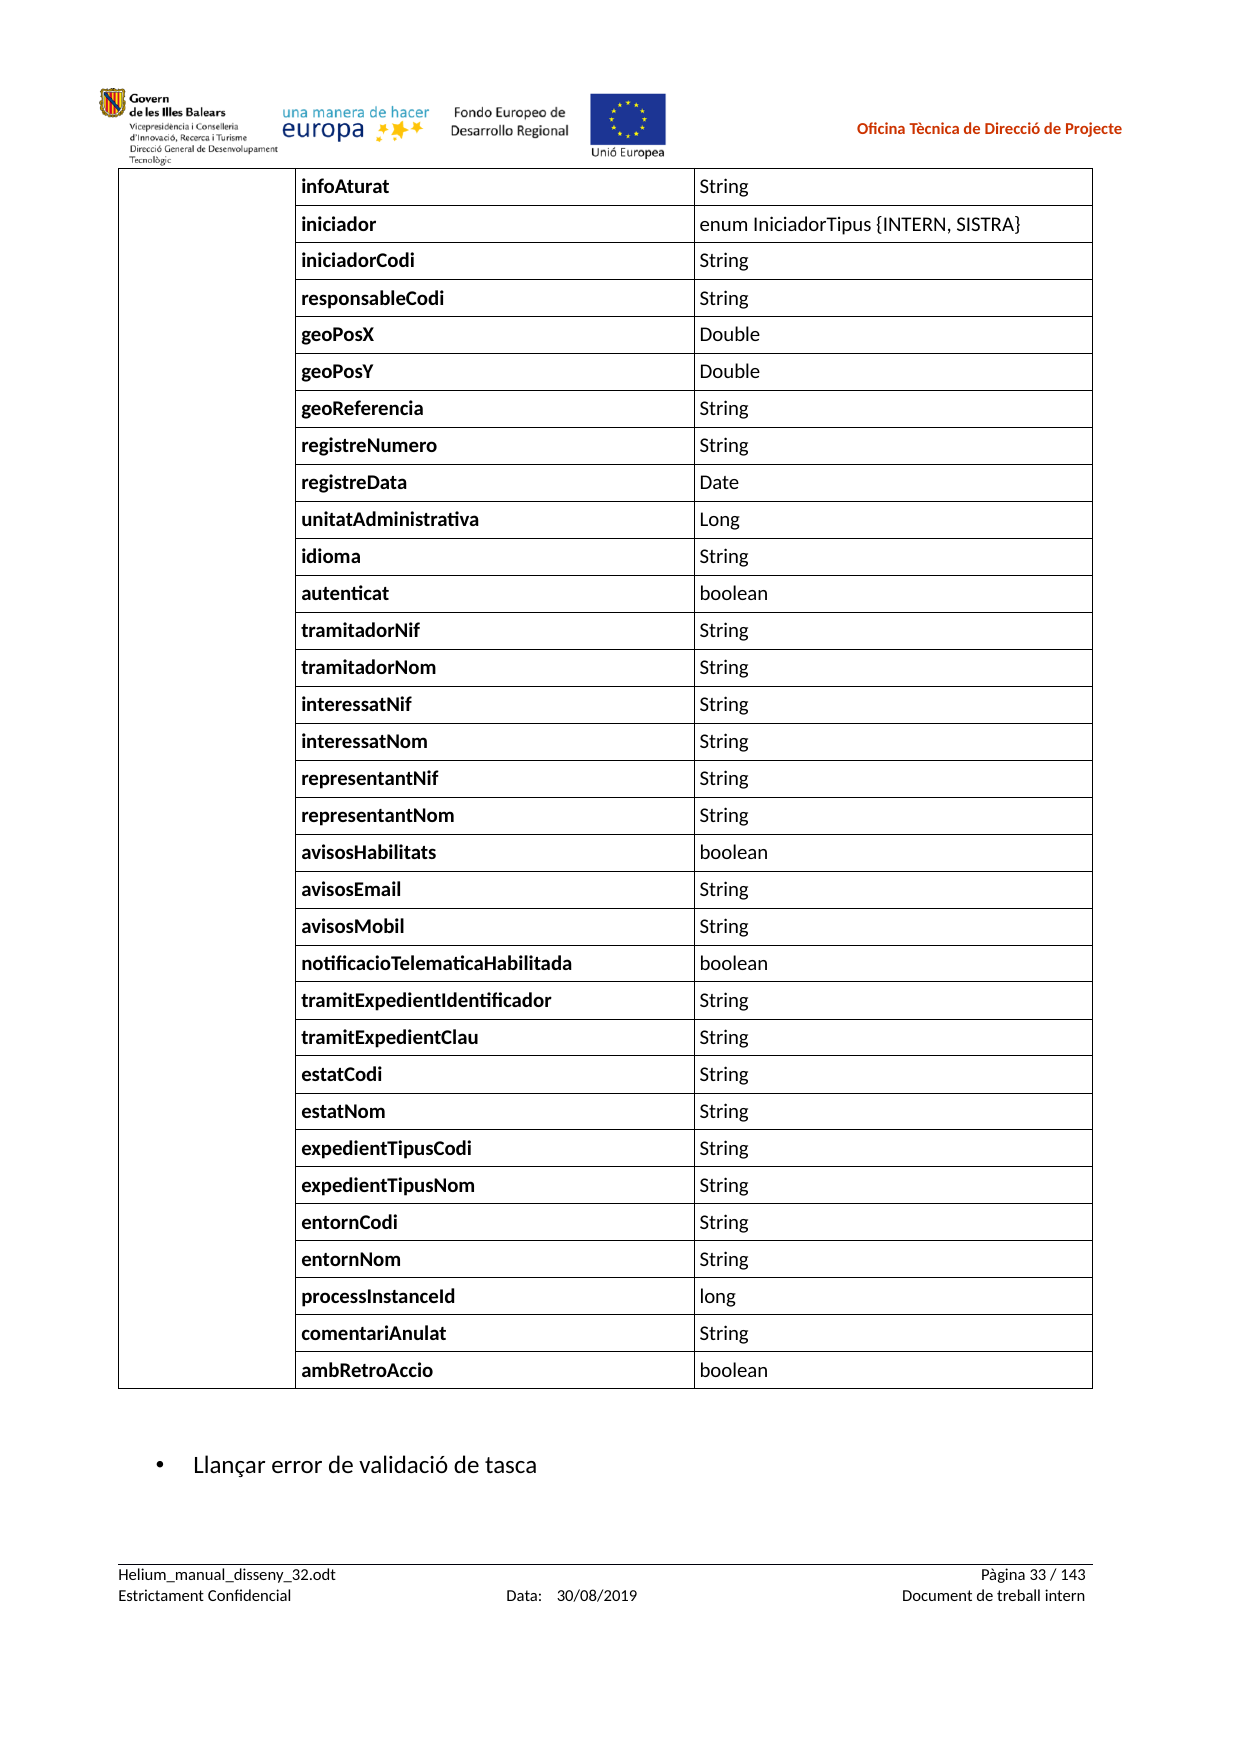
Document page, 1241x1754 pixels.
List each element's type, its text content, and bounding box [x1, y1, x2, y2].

table_cell iniciadorCodi [296, 243, 694, 279]
table_cell entornNom [296, 1241, 694, 1277]
table_cell idioma [296, 539, 694, 575]
table_cell boolean [695, 1352, 1092, 1388]
table_cell String [695, 1204, 1092, 1240]
table_cell tramitadorNom [296, 650, 694, 686]
table_cell tramitadorNif [296, 613, 694, 649]
table_cell String [695, 872, 1092, 907]
table_cell registreData [296, 465, 694, 501]
table_cell geoPosY [296, 354, 694, 390]
table_cell geoReferencia [296, 391, 694, 427]
table_cell Long [695, 502, 1092, 538]
table_cell String [695, 650, 1092, 686]
table_cell String [695, 1167, 1092, 1203]
table_cell processInstanceId [296, 1278, 694, 1314]
table_cell notificacioTelematicaHabilitada [296, 946, 694, 981]
table_cell String [695, 280, 1092, 316]
table_cell String [695, 761, 1092, 797]
table_cell String [695, 1241, 1092, 1277]
table_cell String [695, 724, 1092, 759]
table_cell tramitExpedientClau [296, 1020, 694, 1055]
table_cell String [695, 798, 1092, 833]
table_cell String [695, 391, 1092, 427]
picture [99, 87, 668, 166]
table_cell [119, 169, 295, 1388]
table_cell expedientTipusNom [296, 1167, 694, 1203]
table_cell expedientTipusCodi [296, 1130, 694, 1166]
table_cell Double [695, 354, 1092, 390]
table_cell String [695, 1315, 1092, 1351]
table_cell representantNif [296, 761, 694, 797]
table_cell String [695, 982, 1092, 1018]
table_cell infoAturat [296, 169, 694, 205]
table_cell iniciador [296, 206, 694, 242]
table_cell geoPosX [296, 317, 694, 353]
table_cell avisosMobil [296, 909, 694, 944]
table_cell boolean [695, 576, 1092, 612]
table_cell String [695, 687, 1092, 723]
table_cell String [695, 428, 1092, 464]
table_cell representantNom [296, 798, 694, 833]
table_cell String [695, 613, 1092, 649]
table_cell interessatNif [296, 687, 694, 723]
table_cell registreNumero [296, 428, 694, 464]
table_cell String [695, 1056, 1092, 1092]
table_cell String [695, 539, 1092, 575]
table_cell responsableCodi [296, 280, 694, 316]
table_cell enum IniciadorTipus {INTERN, SISTRA} [695, 206, 1092, 242]
table_cell interessatNom [296, 724, 694, 759]
table_cell unitatAdministrativa [296, 502, 694, 538]
table_cell estatCodi [296, 1056, 694, 1092]
table_cell String [695, 169, 1092, 205]
list Llançar error de validació de tasca [156, 1449, 1122, 1480]
table_cell long [695, 1278, 1092, 1314]
table_cell ambRetroAccio [296, 1352, 694, 1388]
table_cell String [695, 1130, 1092, 1166]
table_cell estatNom [296, 1094, 694, 1129]
table_cell comentariAnulat [296, 1315, 694, 1351]
table_cell entornCodi [296, 1204, 694, 1240]
table_cell String [695, 1094, 1092, 1129]
table_cell boolean [695, 946, 1092, 981]
table_cell avisosEmail [296, 872, 694, 907]
table_cell String [695, 909, 1092, 944]
table_cell avisosHabilitats [296, 835, 694, 871]
table_cell boolean [695, 835, 1092, 871]
table_cell autenticat [296, 576, 694, 612]
table_cell tramitExpedientIdentificador [296, 982, 694, 1018]
table_cell String [695, 243, 1092, 279]
table_cell Date [695, 465, 1092, 501]
table_cell Double [695, 317, 1092, 353]
table_cell String [695, 1020, 1092, 1055]
